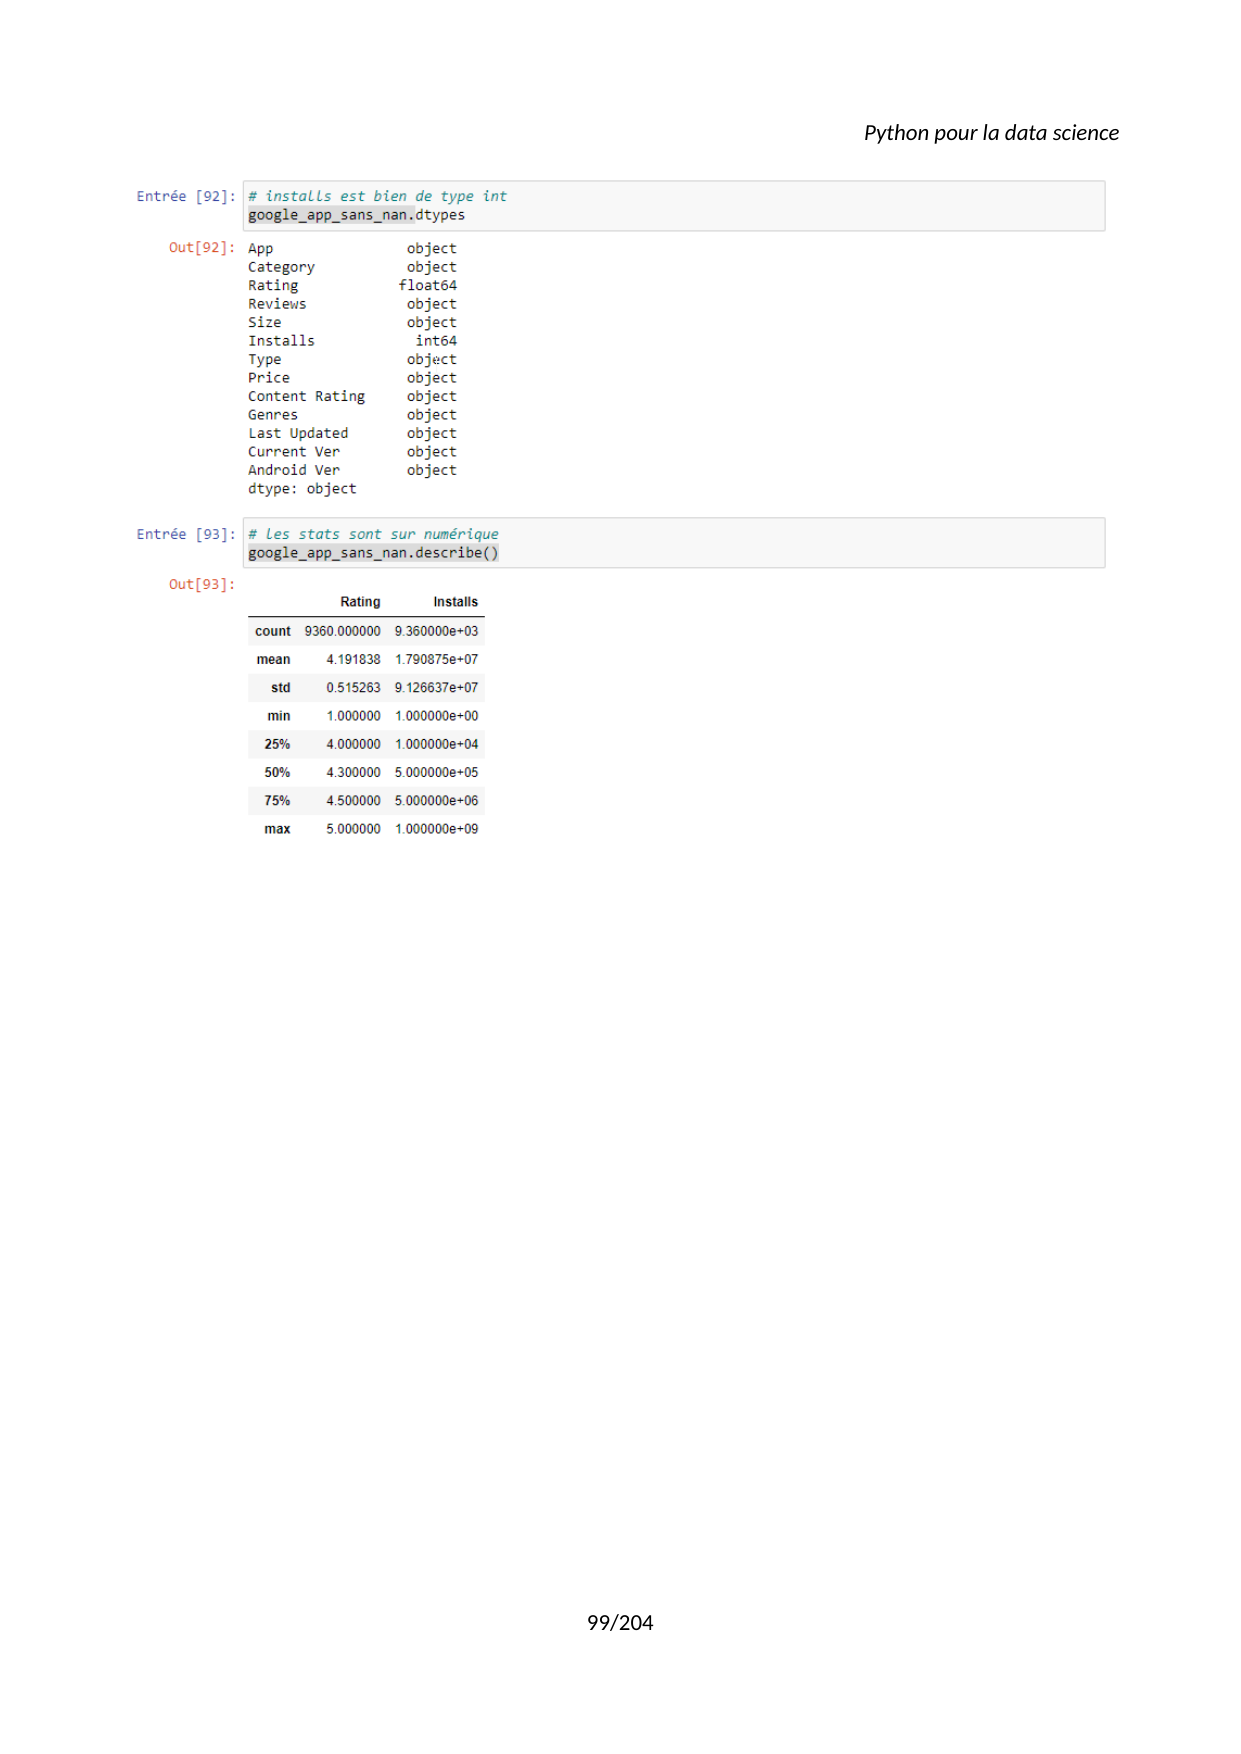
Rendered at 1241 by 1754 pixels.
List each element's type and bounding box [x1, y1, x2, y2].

picture [118, 175, 1122, 852]
